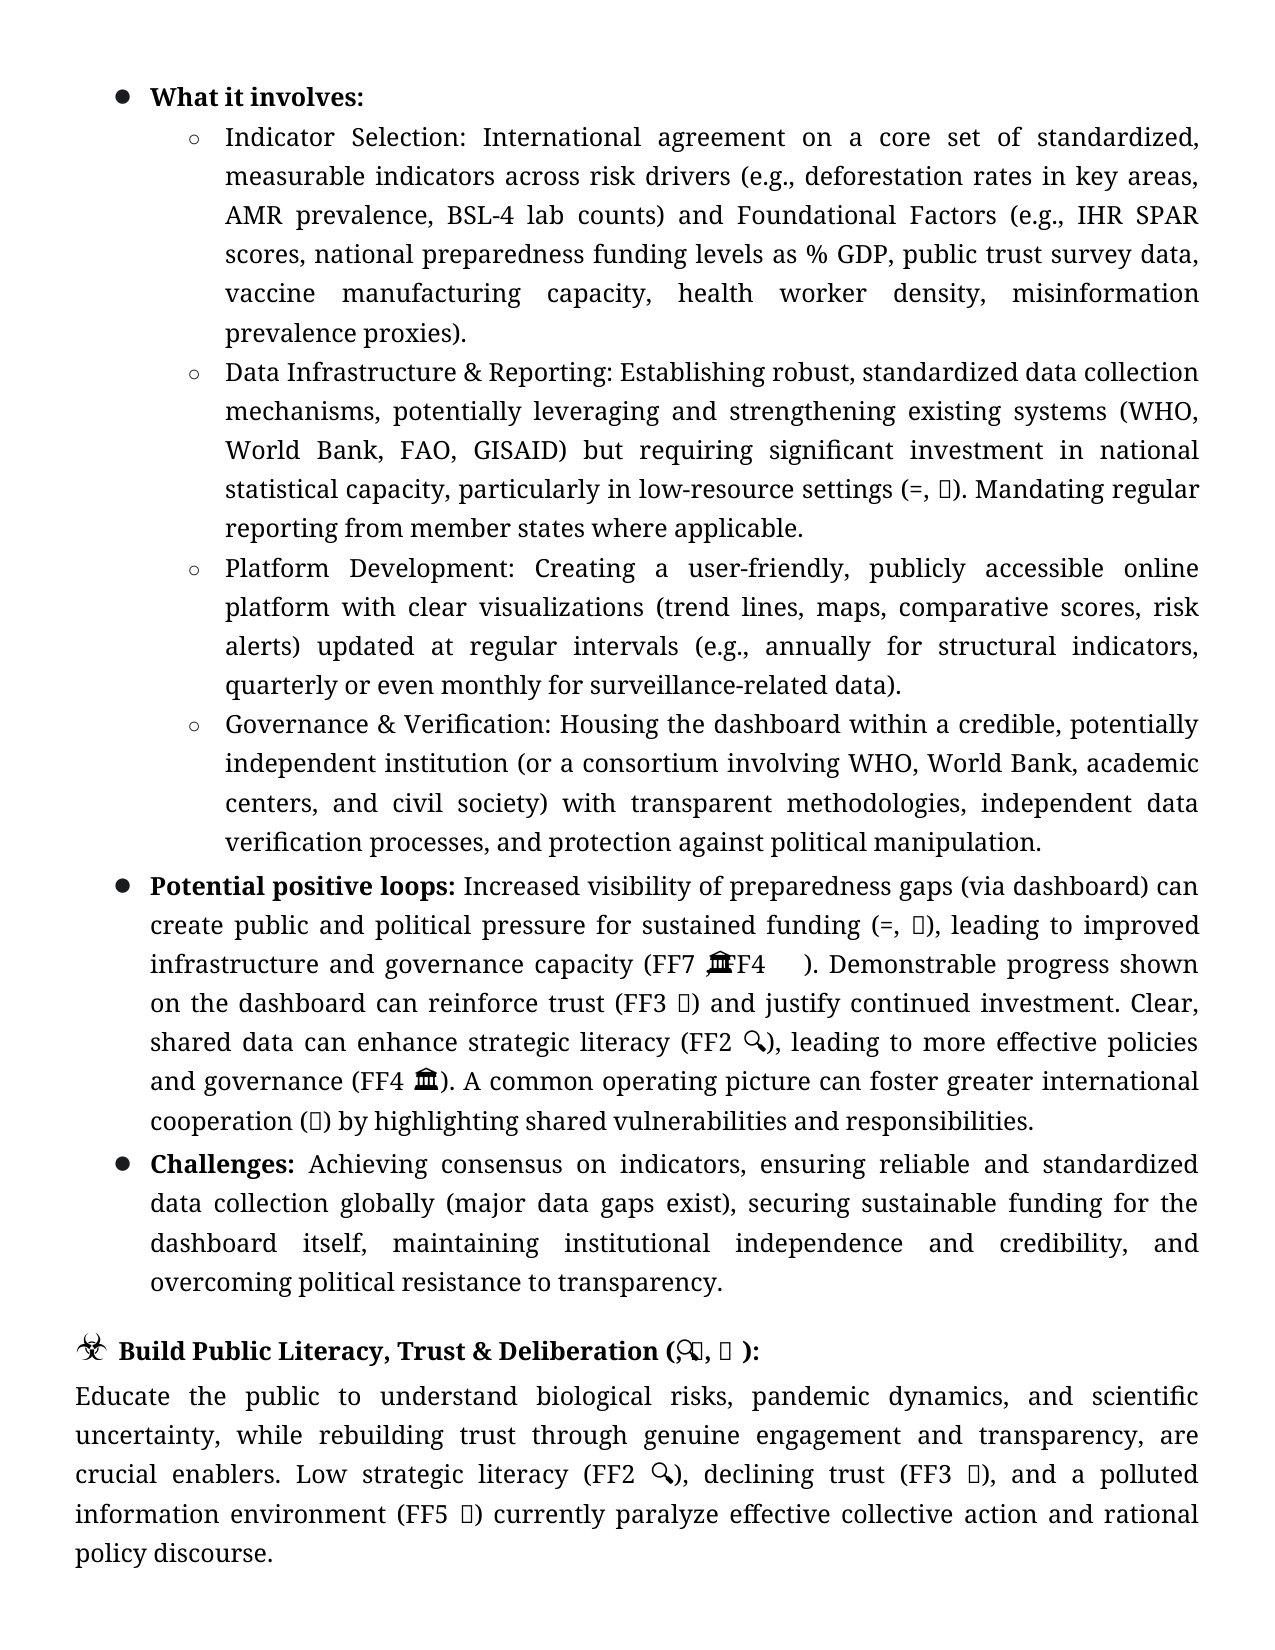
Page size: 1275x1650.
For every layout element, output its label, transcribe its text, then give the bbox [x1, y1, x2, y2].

list Data Infrastructure & Reporting: Establishing robust, standardized data collection mechanisms, potentially leveraging and strengthening existing systems (WHO, World Bank, FAO, GISAID) but requiring significant investment in national statistical capacity, particularly in low-resource settings (=, 🔌). Mandating regular reporting from member states where applicable. [187, 354, 1200, 545]
list Indicator Selection: International agreement on a core set of standardized, measurable indicators across risk drivers (e.g., deforestation rates in key areas, AMR prevalence, BSL-4 lab counts) and Foundational Factors (e.g., IHR SPAR scores, national preparedness funding levels as % GDP, public trust survey data, vaccine manufacturing capacity, health worker density, misinformation prevalence proxies). [187, 119, 1200, 349]
list Potential positive loops: Increased visibility of preparedness gaps (via dashboard) can create public and political pressure for sustained funding (=, 🔌), leading to improved infrastructure and governance capacity (FF7 🔌, FF4 🏛️). Demonstrable progress shown on the dashboard can reinforce trust (FF3 🤝) and justify continued investment. Clear, shared data can enhance strategic literacy (FF2 🔍), leading to more effective policies and governance (FF4 🏛️). A common operating picture can foster greater international cooperation (🤝) by highlighting shared vulnerabilities and responsibilities. [112, 863, 1200, 1137]
list What it involves: [112, 75, 1200, 114]
text Educate the public to understand biological risks, pandemic dynamics, and scientific uncertainty, while rebuilding trust through genuine engagement and transparency, are crucial enablers. Low strategic literacy (FF2 🔍), declining trust (FF3 🤝), and a polluted information environment (FF5 📀) currently paralyze effective collective action and rational policy discourse. [75, 1379, 1200, 1569]
list Governance & Verification: Housing the dashboard within a credible, potentially independent institution (or a consortium involving WHO, World Bank, academic centers, and civil society) with transparent methodologies, independent data verification processes, and protection against political manipulation. [187, 707, 1200, 858]
subtitle ☣️ Build Public Literacy, Trust & Deliberation (🧠, 🤝, 🔍): [75, 1320, 1200, 1371]
list Challenges: Achieving consensus on indicators, ensuring reliable and standardized data collection globally (major data gaps exist), securing sustainable funding for the dashboard itself, maintaining institutional independence and credibility, and overcoming political resistance to transparency. [112, 1142, 1200, 1298]
list Platform Development: Creating a user-friendly, publicly accessible online platform with clear visualizations (trend lines, maps, comparative scores, risk alerts) updated at regular intervals (e.g., annually for structural indicators, quarterly or even monthly for surveillance-related data). [187, 550, 1200, 702]
